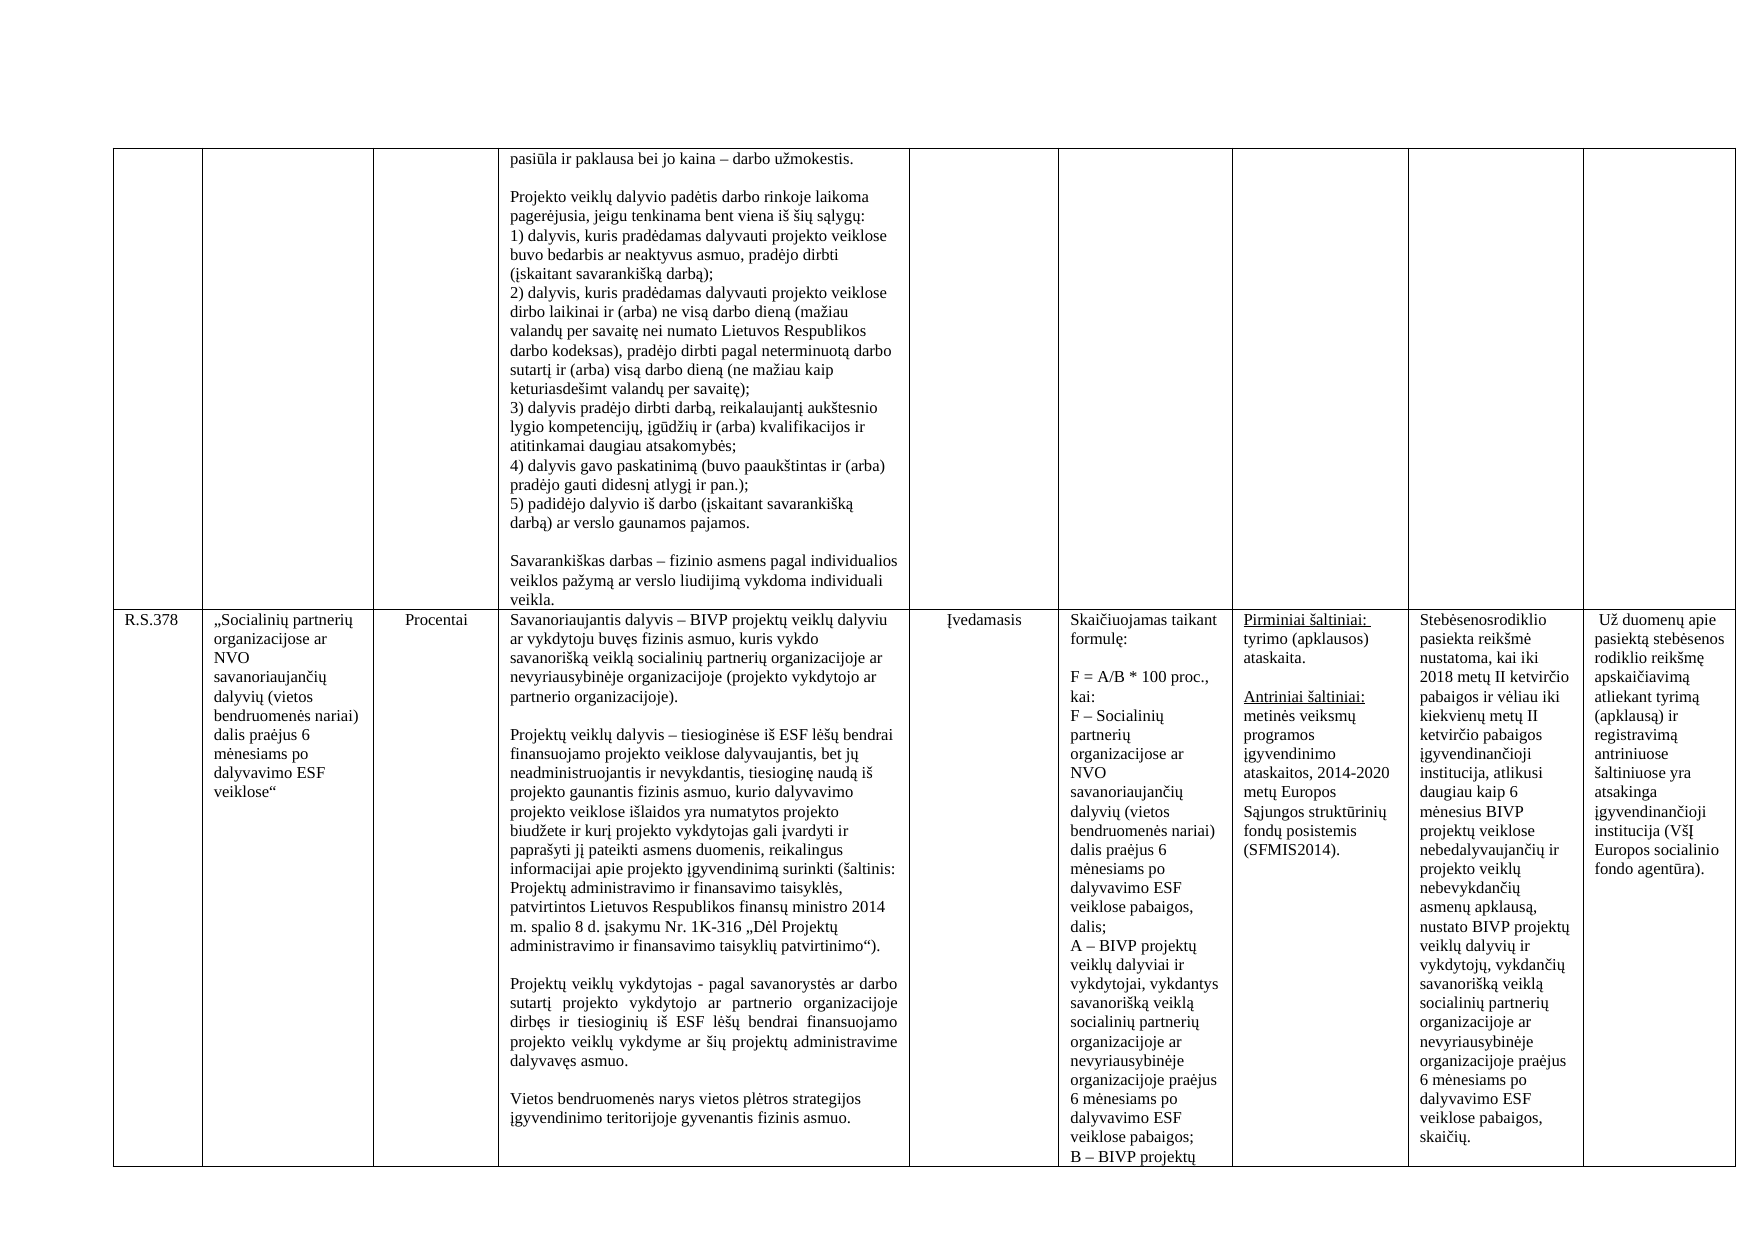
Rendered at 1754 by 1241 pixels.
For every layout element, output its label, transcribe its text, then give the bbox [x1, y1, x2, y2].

table_cell Skaičiuojamas taikant formulę: F = A/B * 100 proc., kai: F – Socialinių partnerių organizacijose ar NVO savanoriaujančių dalyvių (vietos bendruomenės nariai) dalis praėjus 6 mėnesiams po dalyvavimo ESF veiklose pabaigos, dalis; A – BIVP projektų veiklų dalyviai ir vykdytojai, vykdantys savanorišką veiklą socialinių partnerių organizacijoje ar nevyriausybinėje organizacijoje praėjus 6 mėnesiams po dalyvavimo ESF veiklose pabaigos; B – BIVP projektų [1059, 610, 1232, 1166]
table_cell [1059, 149, 1232, 609]
table_cell Procentai [374, 610, 498, 1166]
table_cell [374, 149, 498, 609]
table_cell [1584, 149, 1735, 609]
table_cell Įvedamasis [910, 610, 1058, 1166]
table_cell [1233, 149, 1408, 609]
table_cell Savanoriaujantis dalyvis – BIVP projektų veiklų dalyviu ar vykdytoju buvęs fizinis asmuo, kuris vykdo savanorišką veiklą socialinių partnerių organizacijoje ar nevyriausybinėje organizacijoje (projekto vykdytojo ar partnerio organizacijoje). Projektų veiklų dalyvis – tiesioginėse iš ESF lėšų bendrai finansuojamo projekto veiklose dalyvaujantis, bet jų neadministruojantis ir nevykdantis, tiesioginę naudą iš projekto gaunantis fizinis asmuo, kurio dalyvavimo projekto veiklose išlaidos yra numatytos projekto biudžete ir kurį projekto vykdytojas gali įvardyti ir paprašyti jį pateikti asmens duomenis, reikalingus informacijai apie projekto įgyvendinimą surinkti (šaltinis: Projektų administravimo ir finansavimo taisyklės, patvirtintos Lietuvos Respublikos finansų ministro 2014 m. spalio 8 d. įsakymu Nr. 1K-316 „Dėl Projektų administravimo ir finansavimo taisyklių patvirtinimo“). Projektų veiklų vykdytojas - pagal savanorystės ar darbo sutartį projekto vykdytojo ar partnerio organizacijoje dirbęs ir tiesioginių iš ESF lėšų bendrai finansuojamo projekto veiklų vykdyme ar šių projektų administravime dalyvavęs asmuo. Vietos bendruomenės narys vietos plėtros strategijos įgyvendinimo teritorijoje gyvenantis fizinis asmuo. [499, 610, 909, 1166]
table_cell „Socialinių partnerių organizacijose ar NVO savanoriaujančių dalyvių (vietos bendruomenės nariai) dalis praėjus 6 mėnesiams po dalyvavimo ESF veiklose“ [203, 610, 373, 1166]
table_cell Už duomenų apie pasiektą stebėsenos rodiklio reikšmę apskaičiavimą atliekant tyrimą (apklausą) ir registravimą antriniuose šaltiniuose yra atsakinga įgyvendinančioji institucija (VšĮ Europos socialinio fondo agentūra). [1584, 610, 1735, 1166]
table_cell [114, 149, 202, 609]
table_cell pasiūla ir paklausa bei jo kaina – darbo užmokestis. Projekto veiklų dalyvio padėtis darbo rinkoje laikoma pagerėjusia, jeigu tenkinama bent viena iš šių sąlygų: 1) dalyvis, kuris pradėdamas dalyvauti projekto veiklose buvo bedarbis ar neaktyvus asmuo, pradėjo dirbti (įskaitant savarankišką darbą); 2) dalyvis, kuris pradėdamas dalyvauti projekto veiklose dirbo laikinai ir (arba) ne visą darbo dieną (mažiau valandų per savaitę nei numato Lietuvos Respublikos darbo kodeksas), pradėjo dirbti pagal neterminuotą darbo sutartį ir (arba) visą darbo dieną (ne mažiau kaip keturiasdešimt valandų per savaitę); 3) dalyvis pradėjo dirbti darbą, reikalaujantį aukštesnio lygio kompetencijų, įgūdžių ir (arba) kvalifikacijos ir atitinkamai daugiau atsakomybės; 4) dalyvis gavo paskatinimą (buvo paaukštintas ir (arba) pradėjo gauti didesnį atlygį ir pan.); 5) padidėjo dalyvio iš darbo (įskaitant savarankišką darbą) ar verslo gaunamos pajamos. Savarankiškas darbas – fizinio asmens pagal individualios veiklos pažymą ar verslo liudijimą vykdoma individuali veikla. [499, 149, 909, 609]
table_cell [203, 149, 373, 609]
table_cell Pirminiai šaltiniai: tyrimo (apklausos) ataskaita. Antriniai šaltiniai: metinės veiksmų programos įgyvendinimo ataskaitos, 2014-2020 metų Europos Sąjungos struktūrinių fondų posistemis (SFMIS2014). [1233, 610, 1408, 1166]
table_cell Stebėsenosrodiklio pasiekta reikšmė nustatoma, kai iki 2018 metų II ketvirčio pabaigos ir vėliau iki kiekvienų metų II ketvirčio pabaigos įgyvendinančioji institucija, atlikusi daugiau kaip 6 mėnesius BIVP projektų veiklose nebedalyvaujančių ir projekto veiklų nebevykdančių asmenų apklausą, nustato BIVP projektų veiklų dalyvių ir vykdytojų, vykdančių savanorišką veiklą socialinių partnerių organizacijoje ar nevyriausybinėje organizacijoje praėjus 6 mėnesiams po dalyvavimo ESF veiklose pabaigos, skaičių. [1409, 610, 1583, 1166]
table_cell [910, 149, 1058, 609]
table_cell [1409, 149, 1583, 609]
table_cell R.S.378 [114, 610, 202, 1166]
